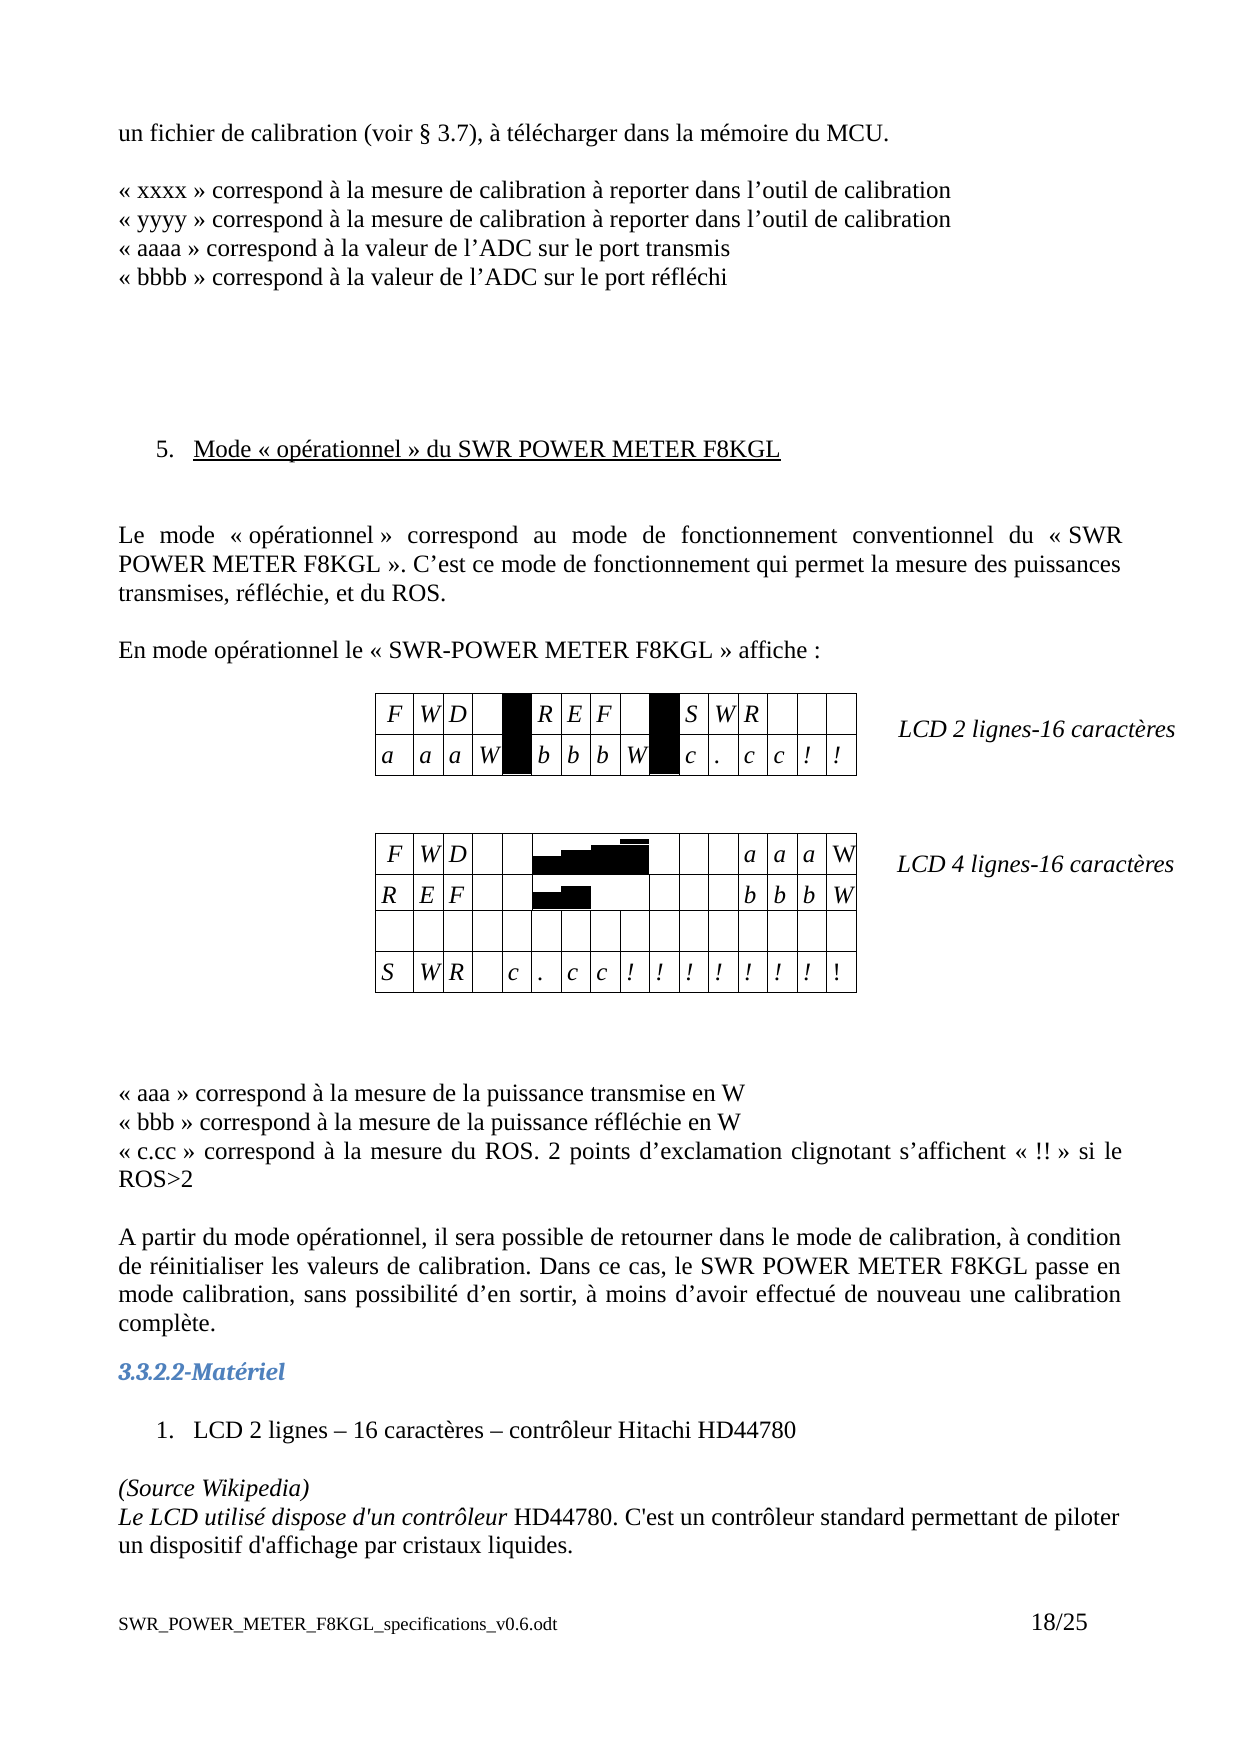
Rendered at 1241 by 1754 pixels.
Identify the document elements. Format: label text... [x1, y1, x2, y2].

table_cell [533, 886, 561, 892]
table_header W [414, 694, 443, 734]
table_cell [591, 880, 620, 886]
table_header D [444, 834, 472, 874]
table_cell [709, 875, 738, 909]
table_header [503, 911, 531, 951]
table_header [444, 911, 472, 951]
table_cell b [739, 875, 767, 909]
list LCD 2 lignes – 16 caractères – contrôleur Hitachi HD44780 [156, 1415, 1122, 1444]
list Mode « opérationnel » du SWR POWER METER F8KGL [156, 434, 1122, 463]
text « bbb » correspond à la mesure de la puissance réfléchie en W [118, 1107, 1122, 1136]
table_header [591, 834, 620, 838]
table_header F [591, 694, 620, 734]
table_cell [620, 839, 649, 844]
table_header [768, 911, 797, 951]
table_cell S [376, 952, 413, 991]
table_header D [444, 694, 472, 734]
table_header a [739, 834, 767, 874]
table_cell c [562, 952, 590, 991]
table_cell [503, 735, 531, 774]
table_cell ! [827, 952, 856, 991]
table_cell b [591, 735, 620, 774]
table_cell [680, 875, 708, 909]
table_cell [650, 875, 679, 909]
table_header [680, 911, 708, 951]
table_cell [533, 875, 561, 880]
table_cell . [532, 952, 561, 991]
table_cell [591, 839, 620, 844]
table_cell [620, 880, 649, 886]
table_cell b [798, 875, 826, 909]
table_header [591, 911, 620, 951]
table_header [827, 911, 856, 951]
table_cell ! [768, 952, 797, 991]
table_cell W [827, 875, 856, 909]
table_cell a [444, 735, 472, 774]
table_cell W [414, 952, 443, 991]
table_cell a [376, 735, 413, 774]
table_cell ! [709, 952, 738, 991]
table_cell W [621, 735, 649, 774]
table_cell [561, 839, 591, 844]
table_cell R [376, 875, 413, 909]
table_cell [561, 856, 591, 874]
table_header [414, 911, 443, 951]
table_header E [562, 694, 590, 734]
table_cell [620, 886, 649, 892]
text « bbbb » correspond à la valeur de l’ADC sur le port réfléchi [118, 262, 1122, 291]
table_cell [650, 839, 679, 844]
table_cell [561, 880, 591, 886]
table_cell c [591, 952, 620, 991]
text A partir du mode opérationnel, il sera possible de retourner dans le mode de calibration, à condition de réinitialiser les valeurs de calibration. Dans ce cas, le SWR POWER METER F8KGL passe en mode calibration, sans possibilité d’en sortir, à moins d’avoir effectué de nouveau une calibration complète. [118, 1222, 1122, 1337]
table_cell c [739, 735, 767, 774]
table_cell . [709, 735, 738, 774]
table_cell c [768, 735, 797, 774]
table_header [532, 911, 561, 951]
table_cell [533, 892, 561, 909]
table_cell ! [739, 952, 767, 991]
table_header R [739, 694, 767, 734]
table_cell [620, 875, 649, 880]
table_header [827, 694, 856, 734]
table_cell [533, 880, 561, 886]
table_header a [768, 834, 797, 874]
table_header [473, 834, 502, 874]
table_cell [561, 892, 591, 909]
table_cell [533, 856, 561, 874]
text « yyyy » correspond à la mesure de calibration à reporter dans l’outil de calibration [118, 204, 1122, 233]
table_header W [414, 834, 443, 874]
table_header [473, 694, 502, 734]
table_header [533, 834, 561, 838]
table_cell [533, 850, 561, 856]
table_header W [709, 694, 738, 734]
text « xxxx » correspond à la mesure de calibration à reporter dans l’outil de calibration [118, 176, 1122, 204]
table_cell [533, 839, 561, 844]
table_cell ! [827, 735, 856, 774]
table_cell [650, 856, 679, 874]
table_header F [376, 834, 413, 874]
table_cell [561, 845, 591, 850]
text « aaaa » correspond à la valeur de l’ADC sur le port transmis [118, 233, 1122, 262]
table_header [768, 694, 797, 734]
table_header S [680, 694, 708, 734]
table_cell [473, 875, 502, 909]
text Le mode « opérationnel » correspond au mode de fonctionnement conventionnel du « SWR POWER METER F8KGL ». C’est ce mode de fonctionnement qui permet la mesure des puissances transmises, réfléchie, et du ROS. [118, 521, 1122, 607]
table_header [620, 834, 649, 838]
table_cell [591, 845, 620, 850]
table_header [650, 694, 679, 734]
table_header [709, 911, 738, 951]
table_cell ! [650, 952, 679, 991]
text En mode opérationnel le « SWR-POWER METER F8KGL » affiche : [118, 636, 1122, 664]
table_cell R [444, 952, 472, 991]
table_cell [591, 850, 620, 856]
text (Source Wikipedia) [118, 1473, 1122, 1502]
table_header [798, 694, 826, 734]
table_cell ! [798, 952, 826, 991]
table_cell [533, 845, 561, 850]
text « c.cc » correspond à la mesure du ROS. 2 points d’exclamation clignotant s’affichent « !! » si le ROS>2 [118, 1136, 1122, 1193]
table_header [680, 834, 708, 874]
table_cell [650, 850, 679, 856]
text un fichier de calibration (voir § 3.7), à télécharger dans la mémoire du MCU. [118, 118, 1122, 147]
table_header [503, 834, 532, 874]
table_cell [650, 735, 679, 774]
table_header [650, 911, 679, 951]
text « aaa » correspond à la mesure de la puissance transmise en W [118, 1078, 1122, 1107]
table_cell a [414, 735, 443, 774]
table_cell ! [680, 952, 708, 991]
table_cell [620, 845, 649, 850]
table_header [709, 834, 738, 874]
table_cell [561, 886, 591, 892]
table_cell [473, 952, 502, 991]
table_cell [620, 856, 649, 874]
table_cell [591, 886, 620, 892]
table_cell [503, 875, 532, 909]
table_cell [620, 892, 649, 909]
table_header [473, 911, 502, 951]
table_cell c [680, 735, 708, 774]
table_header [650, 834, 679, 838]
table_header [621, 694, 649, 734]
table_header [739, 911, 767, 951]
table_cell b [768, 875, 797, 909]
table_header a [798, 834, 826, 874]
table_cell [591, 875, 620, 880]
subtitle 3.3.2.2-Matériel [118, 1358, 1122, 1387]
text Le LCD utilisé dispose d'un contrôleur HD44780. C'est un contrôleur standard permettant de piloter un dispositif d'affichage par cristaux liquides. [118, 1502, 1122, 1559]
table_cell W [473, 735, 502, 774]
table_header [376, 911, 413, 951]
table_header [503, 694, 531, 734]
table_cell [650, 845, 679, 850]
table_header W [827, 834, 856, 874]
table_cell b [562, 735, 590, 774]
table_cell b [532, 735, 561, 774]
table_cell E [414, 875, 443, 909]
table_cell ! [798, 735, 826, 774]
table_cell F [444, 875, 472, 909]
table_cell ! [621, 952, 649, 991]
table_cell [620, 850, 649, 856]
table_header [562, 911, 590, 951]
table_header F [376, 694, 413, 734]
table_header [621, 911, 649, 951]
table_cell c [503, 952, 531, 991]
table_cell [561, 875, 591, 880]
table_header [798, 911, 826, 951]
table_cell [561, 850, 591, 856]
table_header R [532, 694, 561, 734]
table_cell [591, 892, 620, 909]
table_cell [591, 856, 620, 874]
table_header [561, 834, 591, 838]
